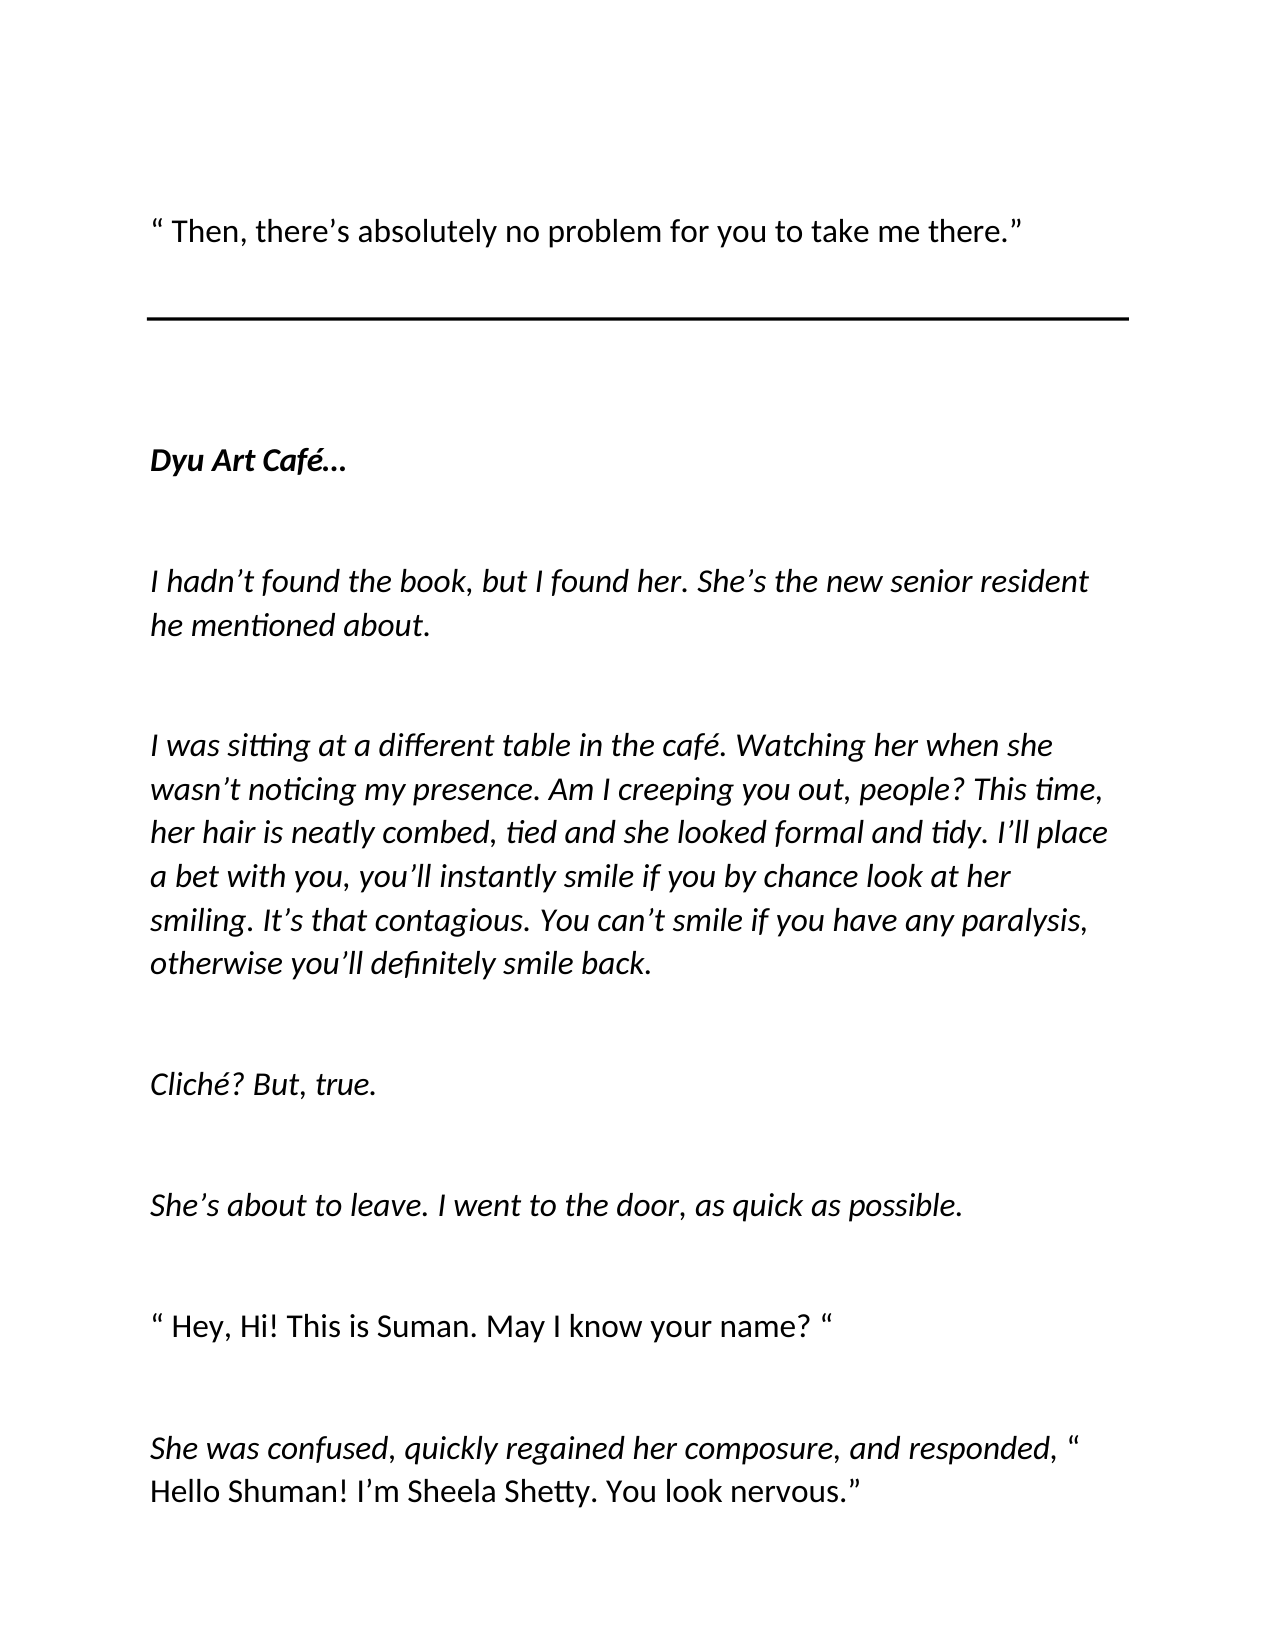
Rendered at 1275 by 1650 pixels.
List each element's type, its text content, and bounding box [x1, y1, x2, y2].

text She was confused, quickly regained her composure, and responded, “ Hello Shuman! I’m Sheela Shetty. You look nervous.” [150, 1427, 1125, 1511]
text I was sitting at a different table in the café. Watching her when she wasn’t noticing my presence. Am I creeping you out, people? This time, her hair is neatly combed, tied and she looked formal and tidy. I’ll place a bet with you, you’ll instantly smile if you by chance look at her smiling. It’s that contagious. You can’t smile if you have any paralysis, otherwise you’ll definitely smile back. [150, 724, 1125, 983]
text “ Then, there’s absolutely no problem for you to take me there.” [150, 211, 1162, 251]
text I hadn’t found the book, but I found her. She’s the new senior resident he mentioned about. [150, 560, 1125, 644]
text Cliché? But, true. [150, 1063, 1162, 1103]
subtitle Dyu Art Café… [150, 438, 1162, 479]
text “ Hey, Hi! This is Suman. May I know your name? “ [150, 1305, 1162, 1346]
text She’s about to leave. I went to the door, as quick as possible. [150, 1184, 1162, 1225]
